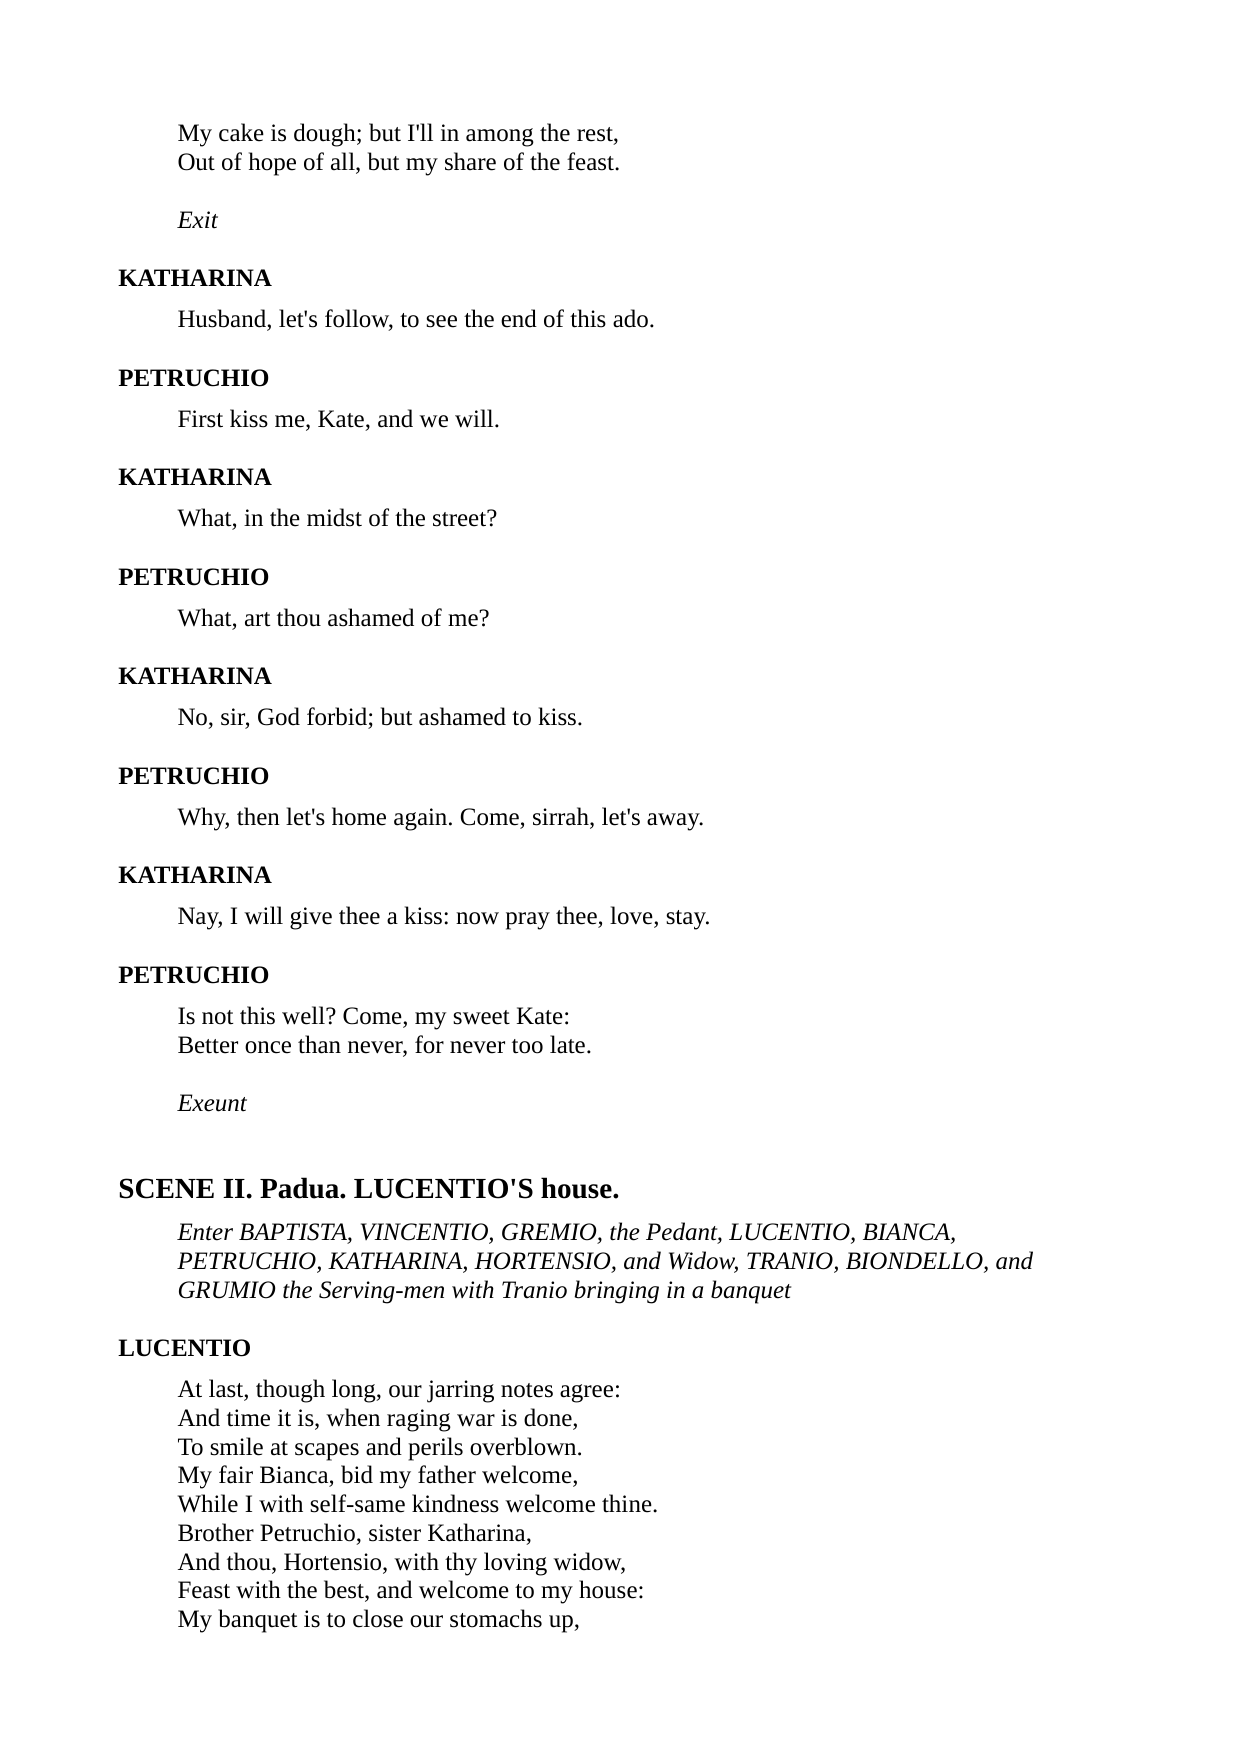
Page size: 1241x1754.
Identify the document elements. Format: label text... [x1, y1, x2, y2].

text Husband, let's follow, to see the end of this ado. [177, 304, 1063, 333]
text KATHARINA [118, 860, 1122, 889]
text No, sir, God forbid; but ashamed to kiss. [177, 702, 1063, 731]
text PETRUCHIO [118, 960, 1122, 988]
text Nay, I will give thee a kiss: now pray thee, love, stay. [177, 901, 1063, 930]
text KATHARINA [118, 661, 1122, 690]
text What, in the midst of the street? [177, 503, 1063, 532]
text Exeunt [177, 1088, 1063, 1117]
text What, art thou ashamed of me? [177, 603, 1063, 632]
text PETRUCHIO [118, 363, 1122, 392]
text KATHARINA [118, 263, 1122, 292]
text PETRUCHIO [118, 562, 1122, 591]
text PETRUCHIO [118, 761, 1122, 789]
text Why, then let's home again. Come, sirrah, let's away. [177, 802, 1063, 831]
text LUCENTIO [118, 1333, 1122, 1362]
text KATHARINA [118, 462, 1122, 491]
text Enter BAPTISTA, VINCENTIO, GREMIO, the Pedant, LUCENTIO, BIANCA, PETRUCHIO, KATHARINA, HORTENSIO, and Widow, TRANIO, BIONDELLO, and GRUMIO the Serving-men with Tranio bringing in a banquet [177, 1217, 1063, 1303]
text Is not this well? Come, my sweet Kate: Better once than never, for never too late. [177, 1001, 1063, 1058]
subtitle SCENE II. Padua. LUCENTIO'S house. [118, 1171, 1122, 1205]
text At last, though long, our jarring notes agree: And time it is, when raging war is done, To smile at scapes and perils overblown. My fair Bianca, bid my father welcome, While I with self-same kindness welcome thine. Brother Petruchio, sister Katharina, And thou, Hortensio, with thy loving widow, Feast with the best, and welcome to my house: My banquet is to close our stomachs up, [177, 1374, 1063, 1633]
text Exit [177, 205, 1063, 234]
text My cake is dough; but I'll in among the rest, Out of hope of all, but my share of the feast. [177, 118, 1063, 176]
text First kiss me, Kate, and we will. [177, 404, 1063, 433]
